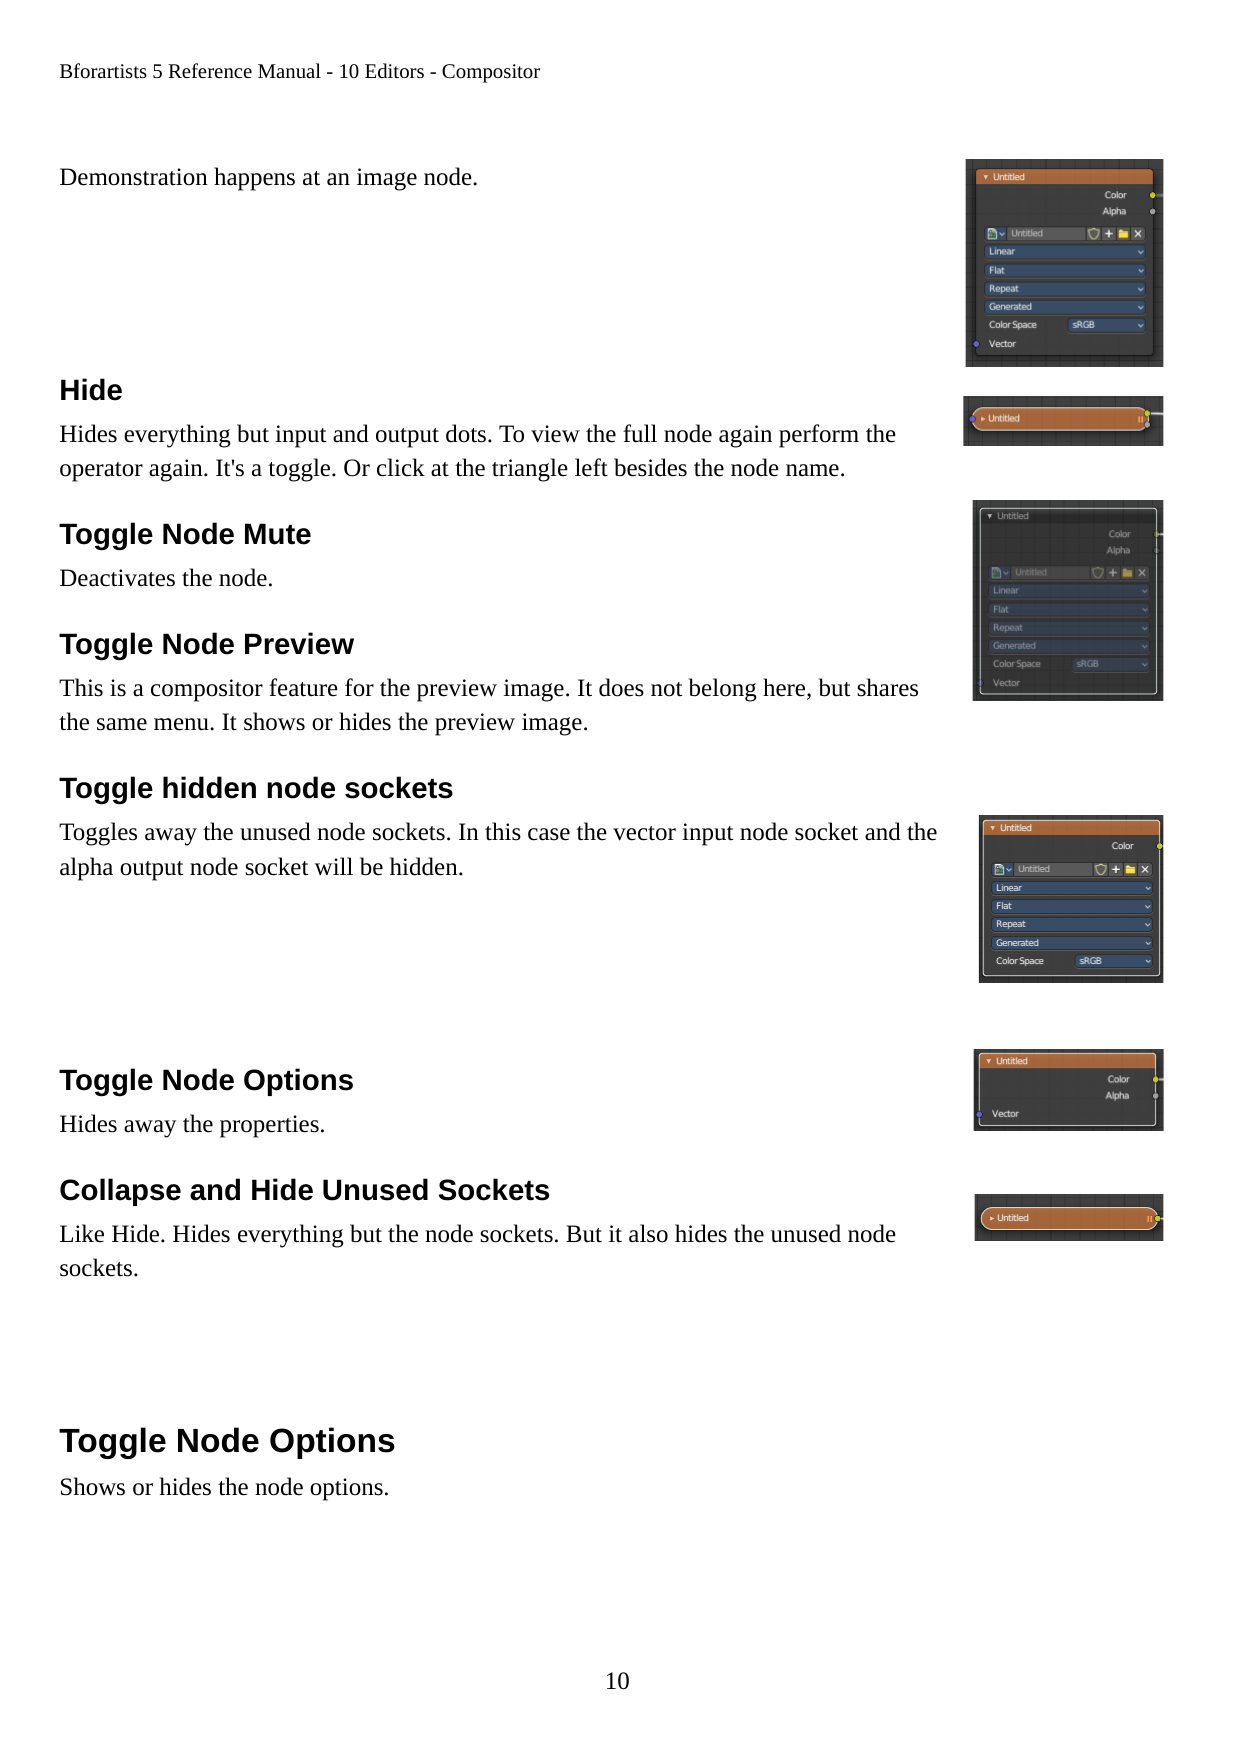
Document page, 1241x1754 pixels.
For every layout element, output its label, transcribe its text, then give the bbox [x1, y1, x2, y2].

picture [965, 159, 1164, 367]
picture [963, 396, 1164, 446]
subtitle [1164, 517, 1181, 551]
text Hides everything but input and output dots. To view the full node again perform the operator again. It's a toggle. Or click at the triangle left besides the node name. [59, 419, 1181, 482]
text This is a compositor feature for the preview image. It does not belong here, but shares the same menu. It shows or hides the preview image. [59, 673, 1181, 736]
subtitle [1164, 627, 1181, 661]
picture [978, 815, 1164, 983]
text Hides away the properties. [59, 1109, 1181, 1138]
picture [972, 500, 1164, 701]
subtitle Toggle Node Options [59, 1063, 973, 1096]
subtitle Toggle Node Options [59, 1421, 1181, 1460]
text Like Hide. Hides everything but the node sockets. But it also hides the unused node sockets. [59, 1219, 1181, 1282]
subtitle Hide [59, 372, 1181, 406]
subtitle [1164, 1063, 1181, 1096]
picture [974, 1194, 1164, 1241]
text Shows or hides the node options. [59, 1472, 1181, 1501]
text Deactivates the node. [59, 563, 972, 592]
text Toggles away the unused node sockets. In this case the vector input node socket and the alpha output node socket will be hidden. [59, 817, 978, 881]
subtitle Toggle Node Preview [59, 627, 972, 661]
subtitle Toggle hidden node sockets [59, 771, 1181, 805]
text Demonstration happens at an image node. [59, 162, 965, 190]
text [1164, 563, 1181, 592]
subtitle Collapse and Hide Unused Sockets [59, 1173, 1181, 1206]
subtitle Toggle Node Mute [59, 517, 972, 551]
picture [973, 1049, 1164, 1131]
